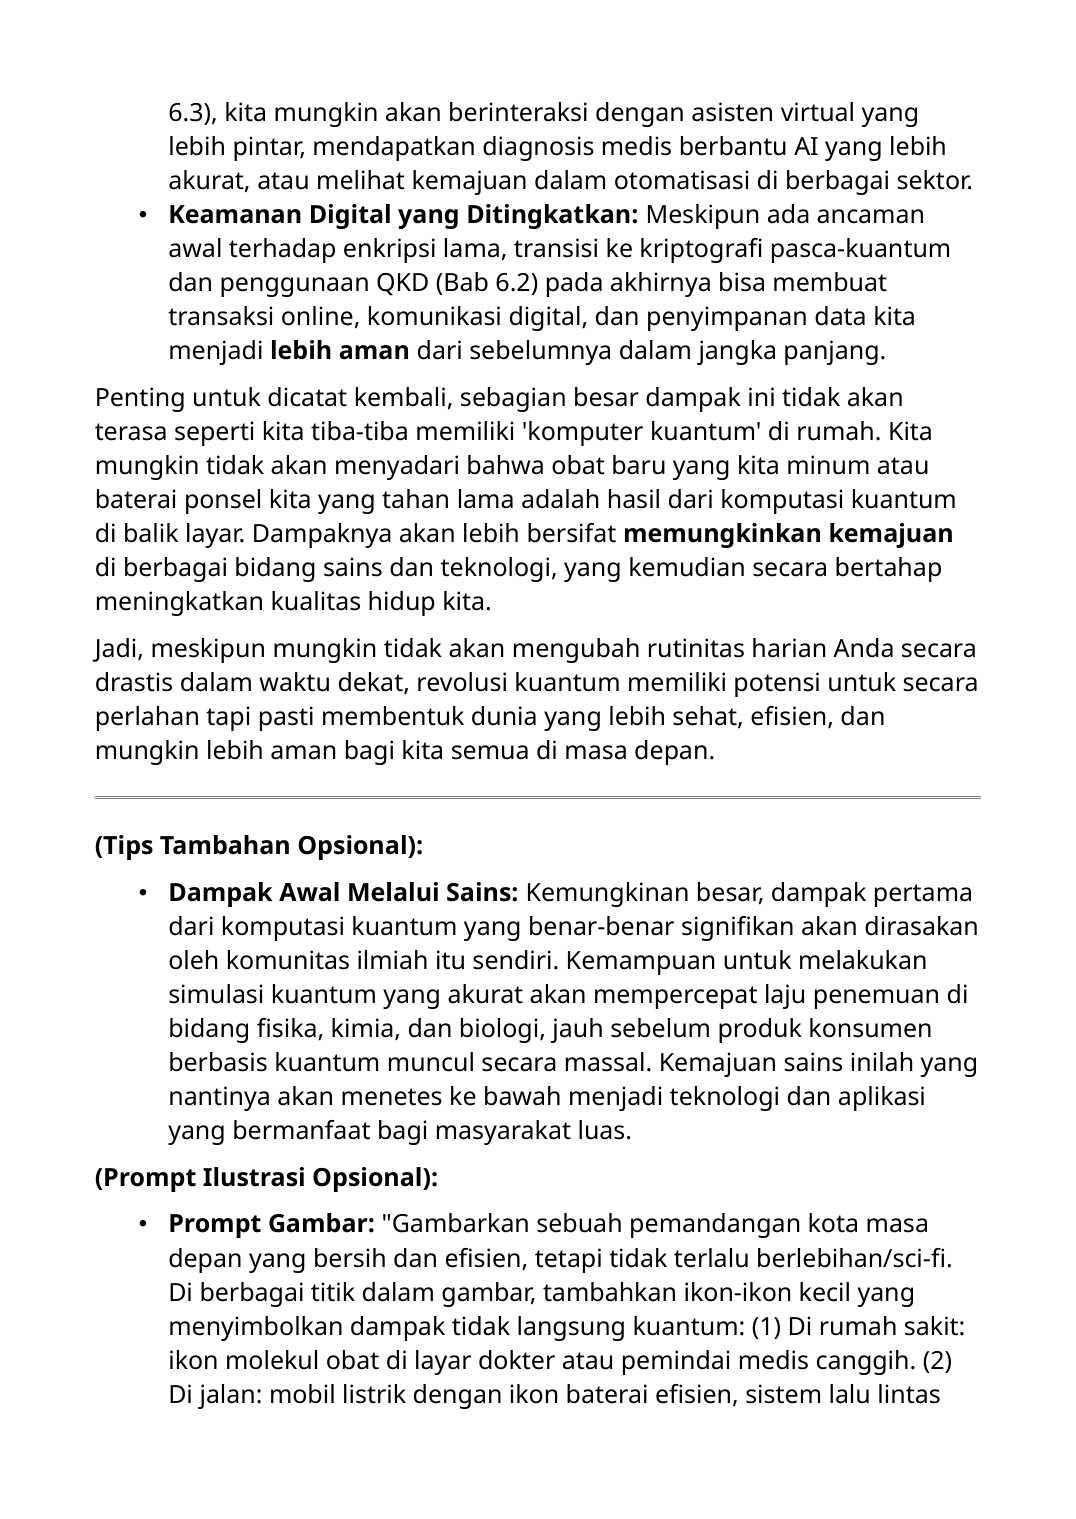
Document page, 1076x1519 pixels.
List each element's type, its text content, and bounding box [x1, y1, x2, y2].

text Jadi, meskipun mungkin tidak akan mengubah rutinitas harian Anda secara drastis dalam waktu dekat, revolusi kuantum memiliki potensi untuk secara perlahan tapi pasti membentuk dunia yang lebih sehat, efisien, dan mungkin lebih aman bagi kita semua di masa depan. [94, 630, 981, 767]
list Keamanan Digital yang Ditingkatkan: Meskipun ada ancaman awal terhadap enkripsi lama, transisi ke kriptografi pasca-kuantum dan penggunaan QKD (Bab 6.2) pada akhirnya bisa membuat transaksi online, komunikasi digital, dan penyimpanan data kita menjadi lebih aman dari sebelumnya dalam jangka panjang. [139, 197, 981, 367]
text Penting untuk dicatat kembali, sebagian besar dampak ini tidak akan terasa seperti kita tiba-tiba memiliki 'komputer kuantum' di rumah. Kita mungkin tidak akan menyadari bahwa obat baru yang kita minum atau baterai ponsel kita yang tahan lama adalah hasil dari komputasi kuantum di balik layar. Dampaknya akan lebih bersifat memungkinkan kemajuan di berbagai bidang sains dan teknologi, yang kemudian secara bertahap meningkatkan kualitas hidup kita. [94, 379, 981, 618]
list 6.3), kita mungkin akan berinteraksi dengan asisten virtual yang lebih pintar, mendapatkan diagnosis medis berbantu AI yang lebih akurat, atau melihat kemajuan dalam otomatisasi di berbagai sektor. [139, 94, 981, 197]
list Prompt Gambar: "Gambarkan sebuah pemandangan kota masa depan yang bersih dan efisien, tetapi tidak terlalu berlebihan/sci-fi. Di berbagai titik dalam gambar, tambahkan ikon-ikon kecil yang menyimbolkan dampak tidak langsung kuantum: (1) Di rumah sakit: ikon molekul obat di layar dokter atau pemindai medis canggih. (2) Di jalan: mobil listrik dengan ikon baterai efisien, sistem lalu lintas [139, 1206, 981, 1411]
text (Prompt Ilustrasi Opsional): [94, 1159, 981, 1194]
list Dampak Awal Melalui Sains: Kemungkinan besar, dampak pertama dari komputasi kuantum yang benar-benar signifikan akan dirasakan oleh komunitas ilmiah itu sendiri. Kemampuan untuk melakukan simulasi kuantum yang akurat akan mempercepat laju penemuan di bidang fisika, kimia, dan biologi, jauh sebelum produk konsumen berbasis kuantum muncul secara massal. Kemajuan sains inilah yang nantinya akan menetes ke bawah menjadi teknologi dan aplikasi yang bermanfaat bagi masyarakat luas. [139, 874, 981, 1147]
text (Tips Tambahan Opsional): [94, 828, 981, 862]
